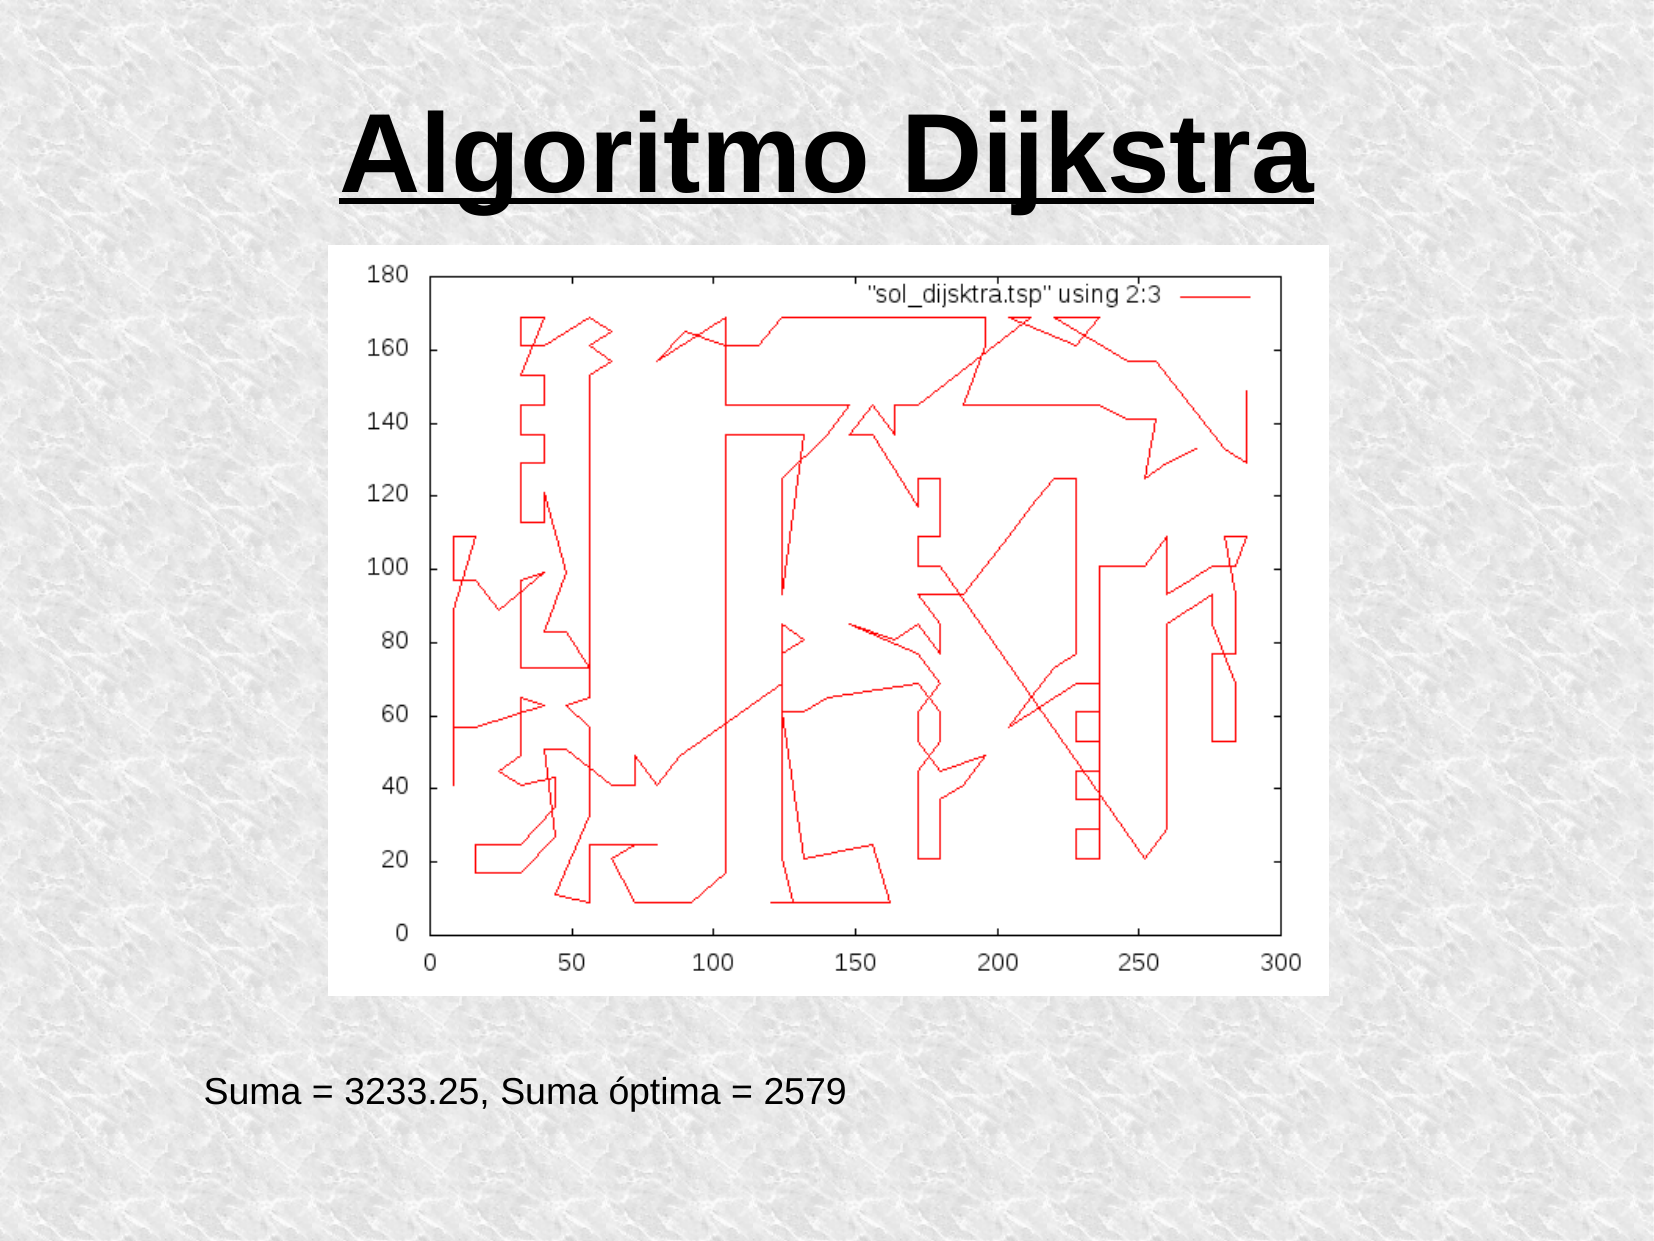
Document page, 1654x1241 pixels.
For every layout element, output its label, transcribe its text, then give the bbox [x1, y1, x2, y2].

title Algoritmo Dijkstra [82, 49, 1571, 257]
text_box Suma = 3233.25, Suma óptima = 2579 [188, 1062, 1465, 1120]
picture [0, 0, 1654, 1241]
